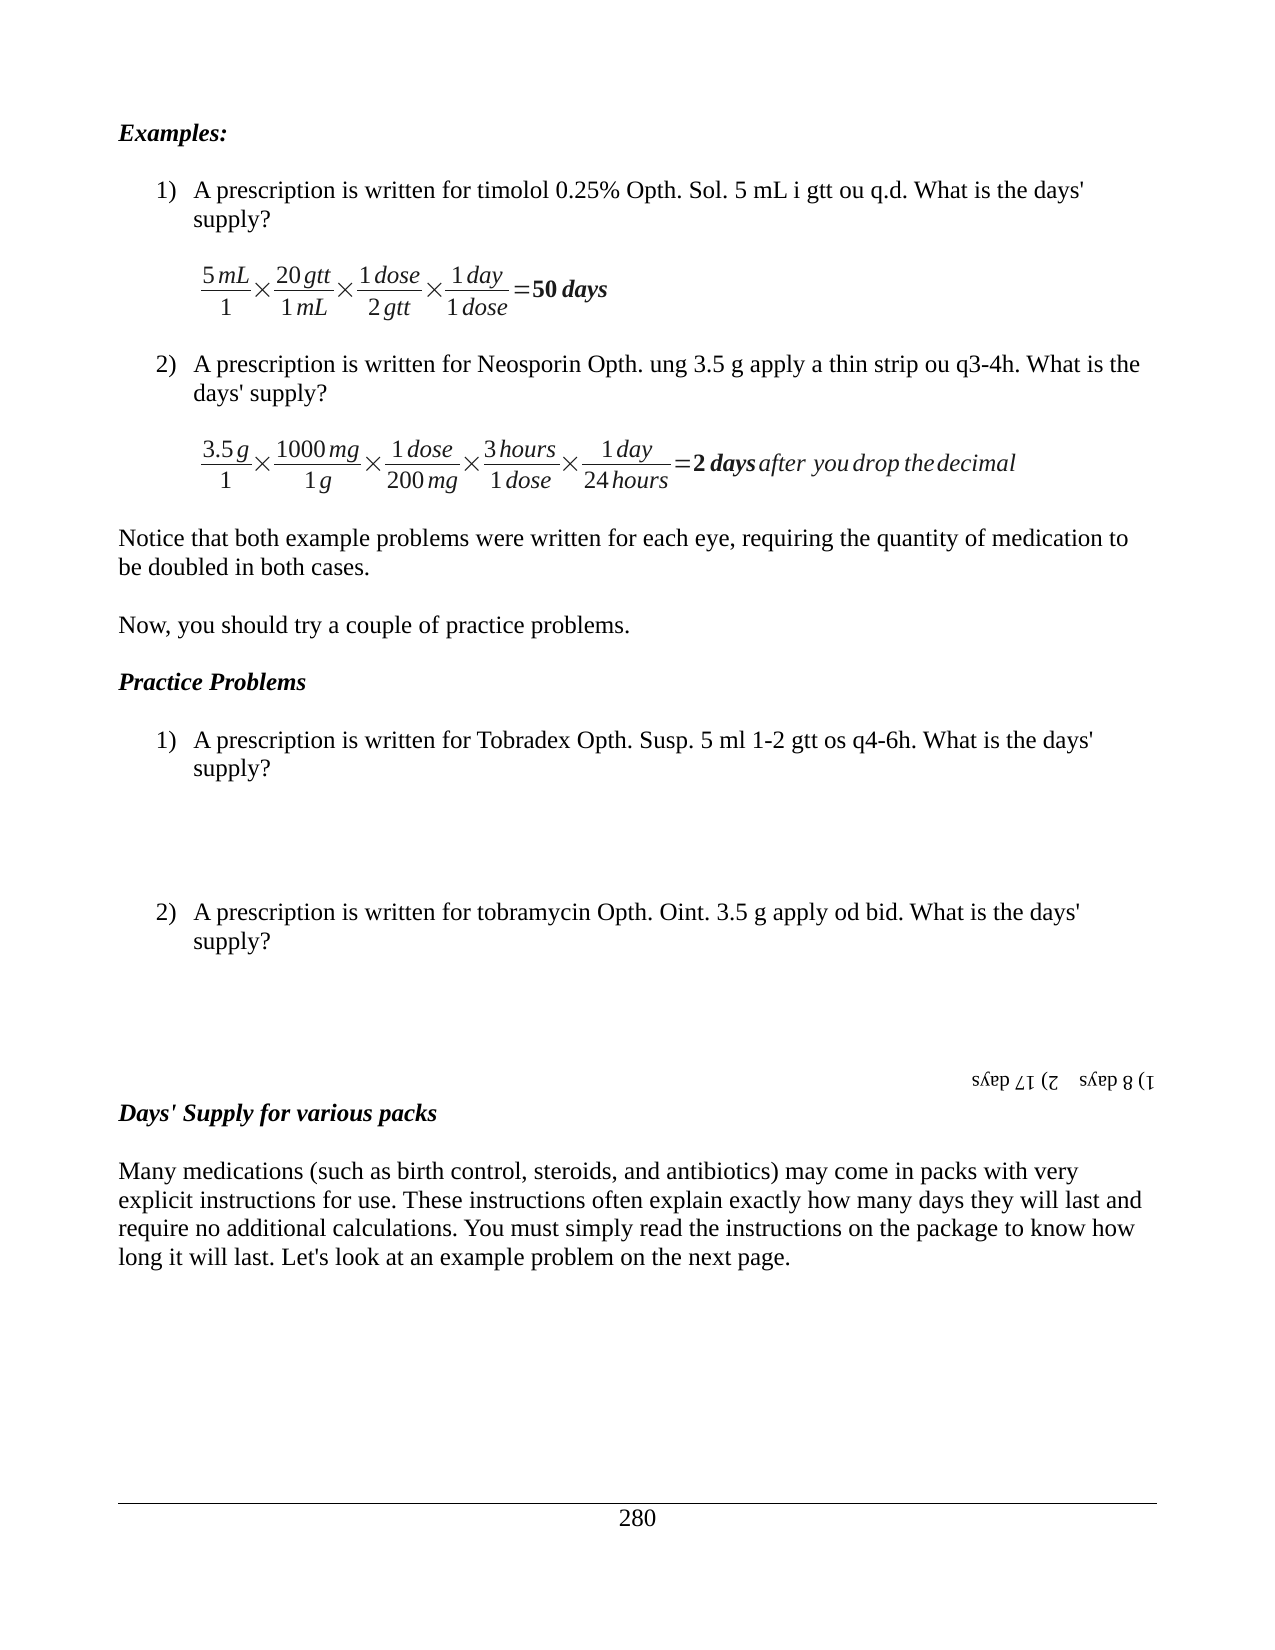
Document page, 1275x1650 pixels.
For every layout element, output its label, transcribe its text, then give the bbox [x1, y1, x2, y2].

text Practice Problems [118, 667, 1157, 696]
text Notice that both example problems were written for each eye, requiring the quantity of medication to be doubled in both cases. [118, 523, 1157, 581]
list A prescription is written for timolol 0.25% Opth. Sol. 5 mL i gtt ou q.d. What is the days' supply? [156, 176, 1157, 233]
list A prescription is written for Tobradex Opth. Susp. 5 ml 1-2 gtt os q4-6h. What is the days' supply? [156, 725, 1157, 782]
list A prescription is written for Neosporin Opth. ung 3.5 g apply a thin strip ou q3-4h. What is the days' supply? [156, 349, 1157, 407]
text Many medications (such as birth control, steroids, and antibiotics) may come in packs with very explicit instructions for use. These instructions often explain exactly how many days they will last and require no additional calculations. You must simply read the instructions on the package to know how long it will last. Let's look at an example problem on the next page. [118, 1156, 1157, 1271]
list A prescription is written for tobramycin Opth. Oint. 3.5 g apply od bid. What is the days' supply? [156, 897, 1157, 955]
text Now, you should try a couple of practice problems. [118, 610, 1157, 638]
text Days' Supply for various packs [118, 1098, 1157, 1127]
text Examples: [118, 118, 1157, 147]
